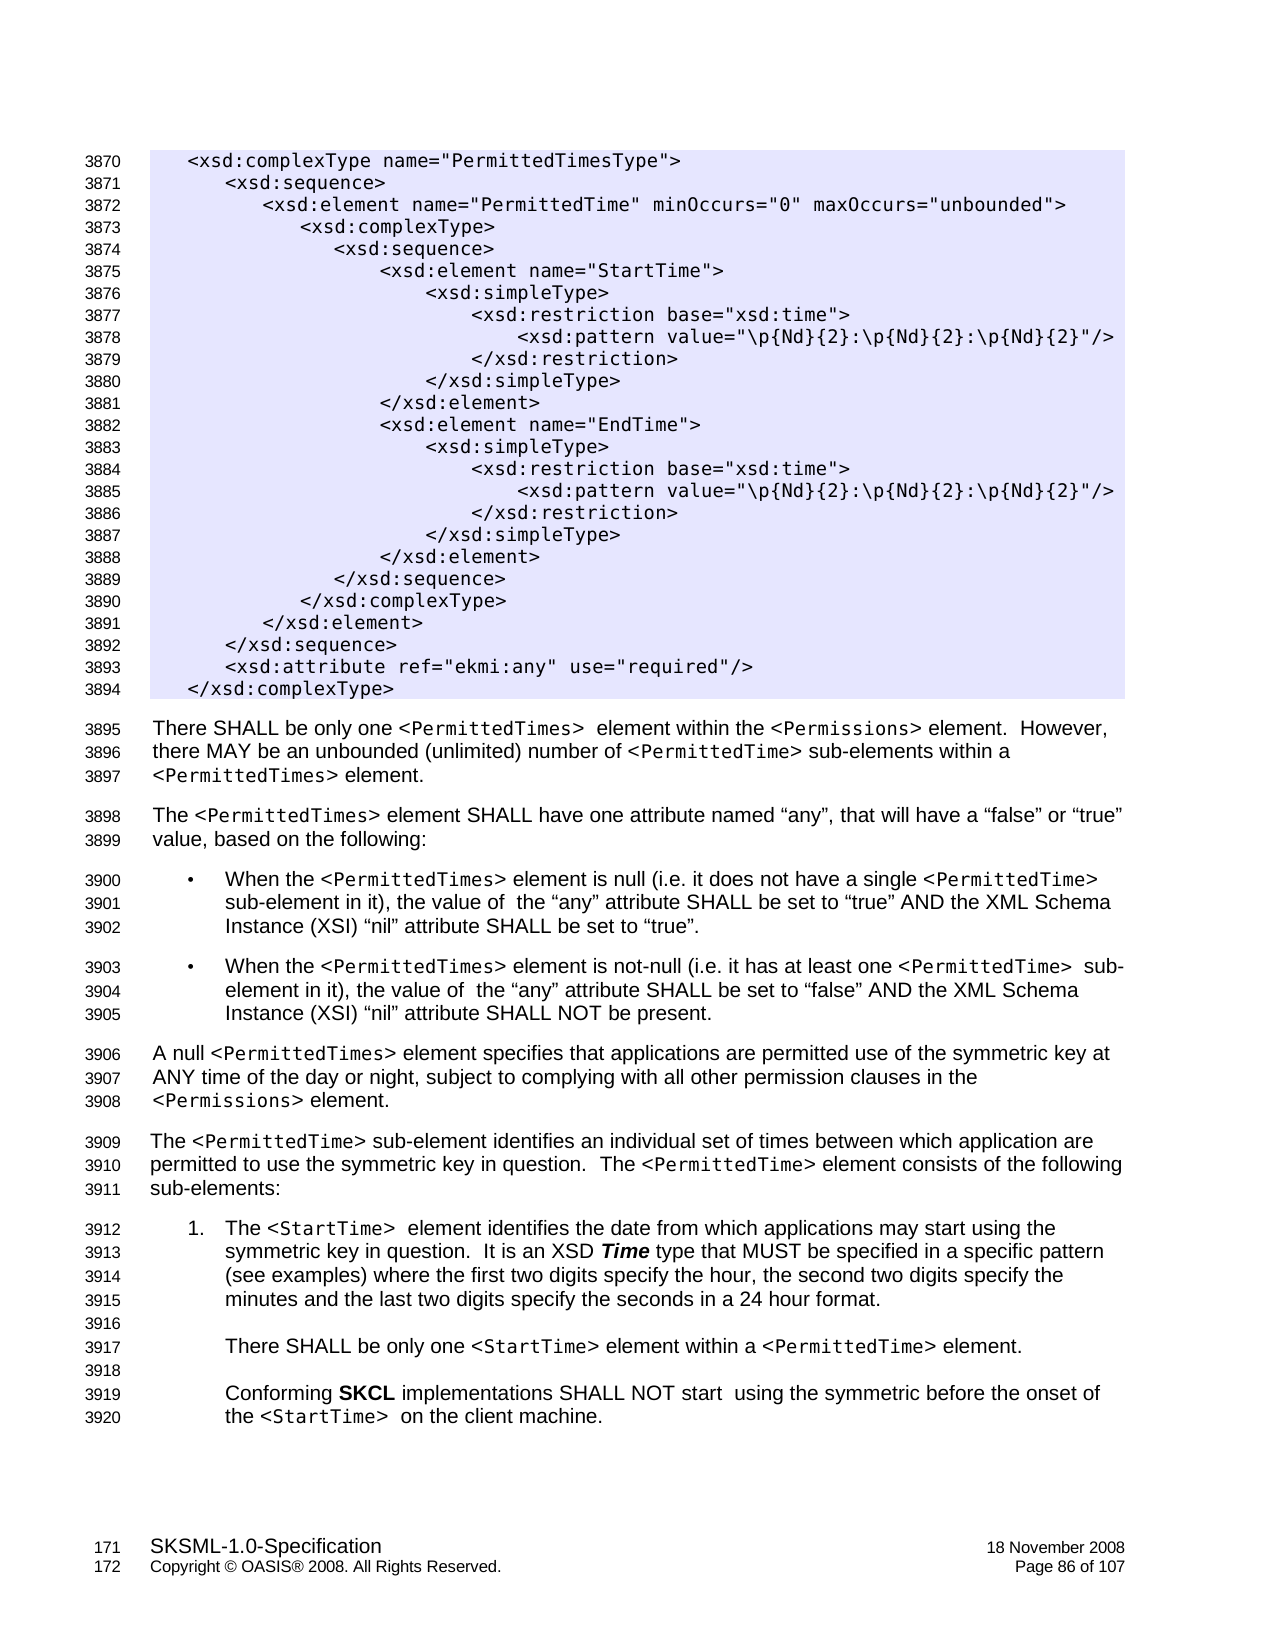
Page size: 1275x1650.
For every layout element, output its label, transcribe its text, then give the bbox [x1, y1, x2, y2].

text <xsd:complexType name="PermittedTimesType"> <xsd:sequence> <xsd:element name="PermittedTime" minOccurs="0" maxOccurs="unbounded"> <xsd:complexType> <xsd:sequence> <xsd:element name="StartTime"> <xsd:simpleType> <xsd:restriction base="xsd:time"> <xsd:pattern value="\p{Nd}{2}:\p{Nd}{2}:\p{Nd}{2}"/> </xsd:restriction> </xsd:simpleType> </xsd:element> <xsd:element name="EndTime"> <xsd:simpleType> <xsd:restriction base="xsd:time"> <xsd:pattern value="\p{Nd}{2}:\p{Nd}{2}:\p{Nd}{2}"/> </xsd:restriction> </xsd:simpleType> </xsd:element> </xsd:sequence> </xsd:complexType> </xsd:element> </xsd:sequence> <xsd:attribute ref="ekmi:any" use="required"/> </xsd:complexType> [150, 150, 1125, 699]
list When the <PermittedTimes> element is null (i.e. it does not have a single <PermittedTime> sub-element in it), the value of the “any” attribute SHALL be set to “true” AND the XML Schema Instance (XSI) “nil” attribute SHALL be set to “true”. [187, 867, 1125, 938]
list When the <PermittedTimes> element is not-null (i.e. it has at least one <PermittedTime> sub-element in it), the value of the “any” attribute SHALL be set to “false” AND the XML Schema Instance (XSI) “nil” attribute SHALL NOT be present. [187, 954, 1125, 1025]
list The <StartTime> element identifies the date from which applications may start using the symmetric key in question. It is an XSD Time type that MUST be specified in a specific pattern (see examples) where the first two digits specify the hour, the second two digits specify the minutes and the last two digits specify the seconds in a 24 hour format. There SHALL be only one <StartTime> element within a <PermittedTime> element. Conforming SKCL implementations SHALL NOT start using the symmetric before the onset of the <StartTime> on the client machine. [187, 1216, 1125, 1428]
text There SHALL be only one <PermittedTimes> element within the <Permissions> element. However, there MAY be an unbounded (unlimited) number of <PermittedTime> sub-elements within a <PermittedTimes> element. [152, 716, 1125, 787]
text The <PermittedTime> sub-element identifies an individual set of times between which application are permitted to use the symmetric key in question. The <PermittedTime> element consists of the following sub-elements: [150, 1129, 1125, 1200]
text The <PermittedTimes> element SHALL have one attribute named “any”, that will have a “false” or “true” value, based on the following: [152, 803, 1125, 851]
text A null <PermittedTimes> element specifies that applications are permitted use of the symmetric key at ANY time of the day or night, subject to complying with all other permission clauses in the <Permissions> element. [152, 1042, 1125, 1112]
